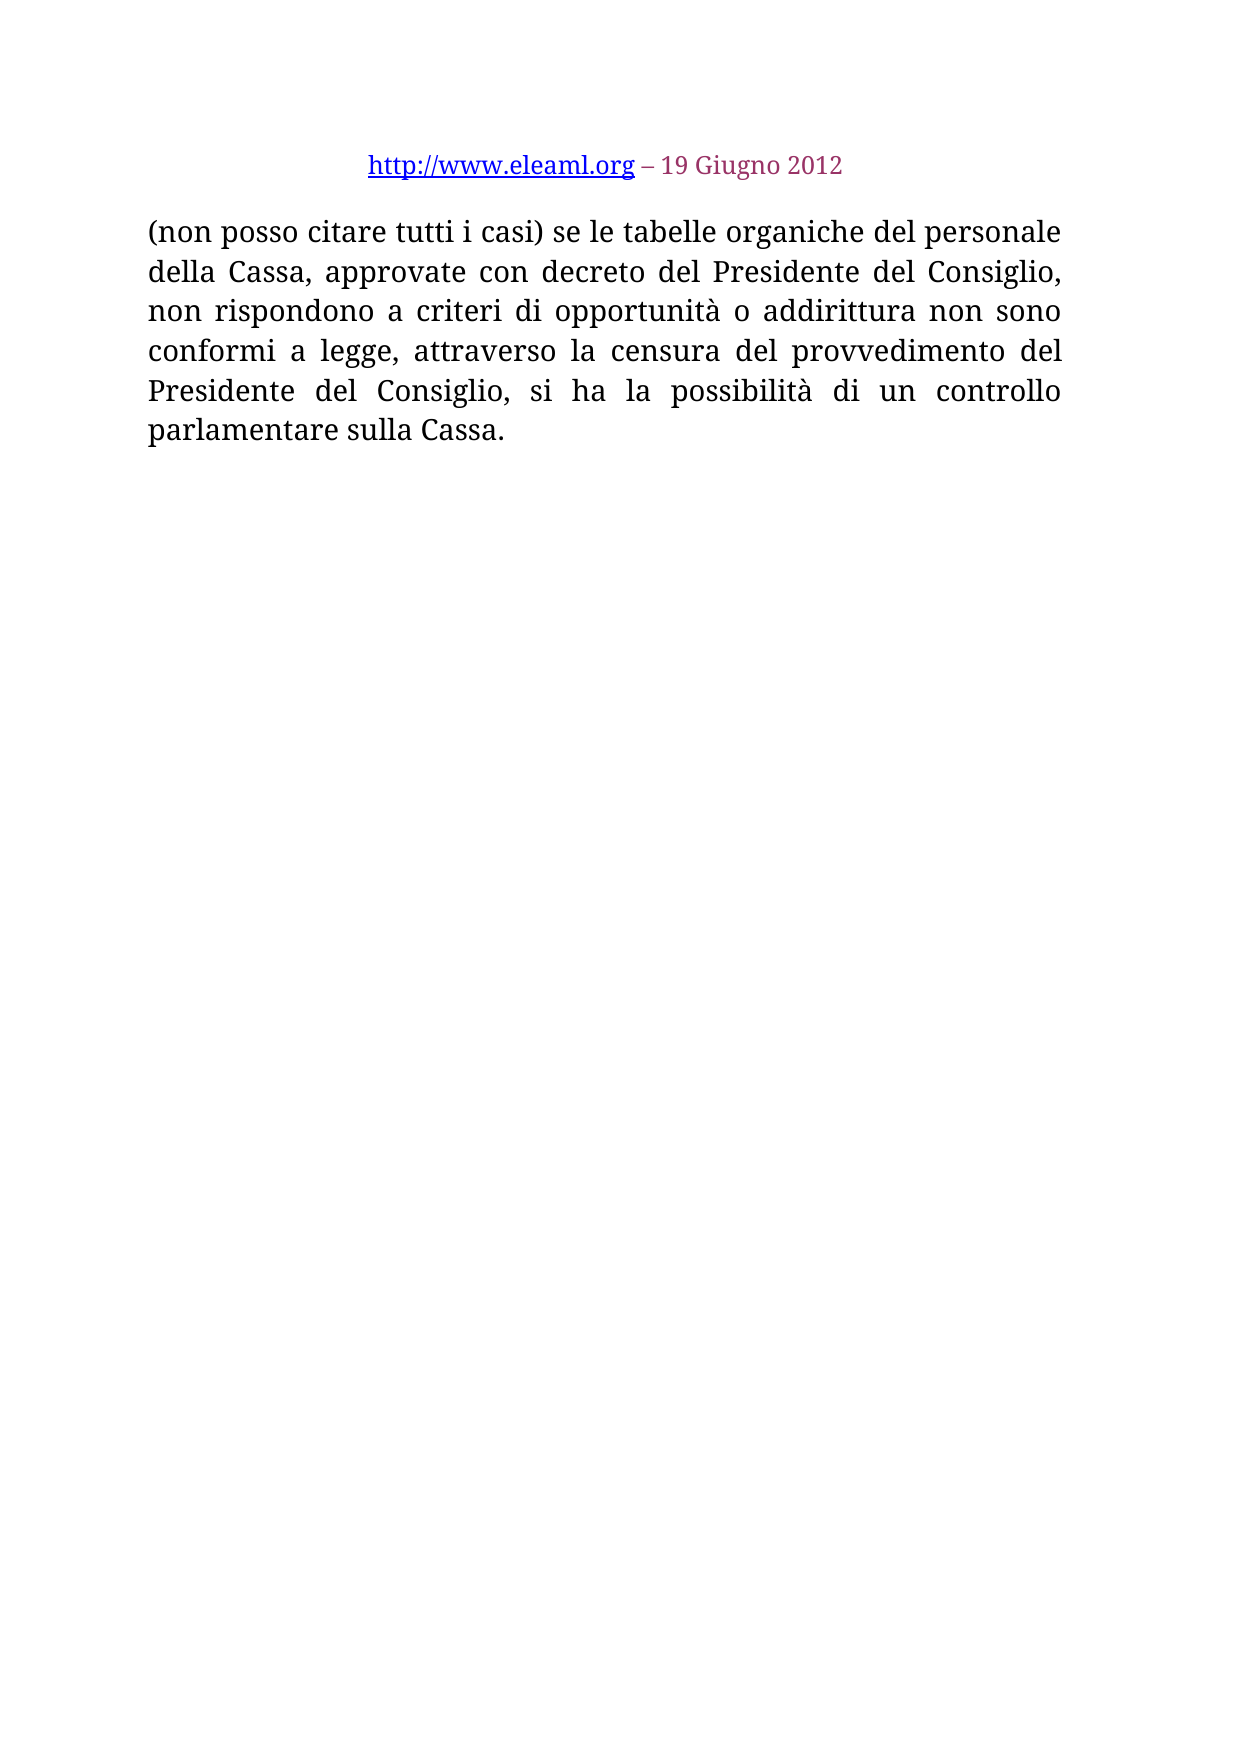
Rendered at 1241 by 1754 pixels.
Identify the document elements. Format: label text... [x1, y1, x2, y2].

text (non posso citare tutti i casi) se le tabelle organiche del personale della Cassa, approvate con decreto del Presidente del Consiglio, non rispondono a criteri di opportunità o addirittura non sono conformi a legge, attraverso la censura del provvedimento del Presidente del Consiglio, si ha la possibilità di un controllo parlamentare sulla Cassa. [148, 211, 1063, 449]
